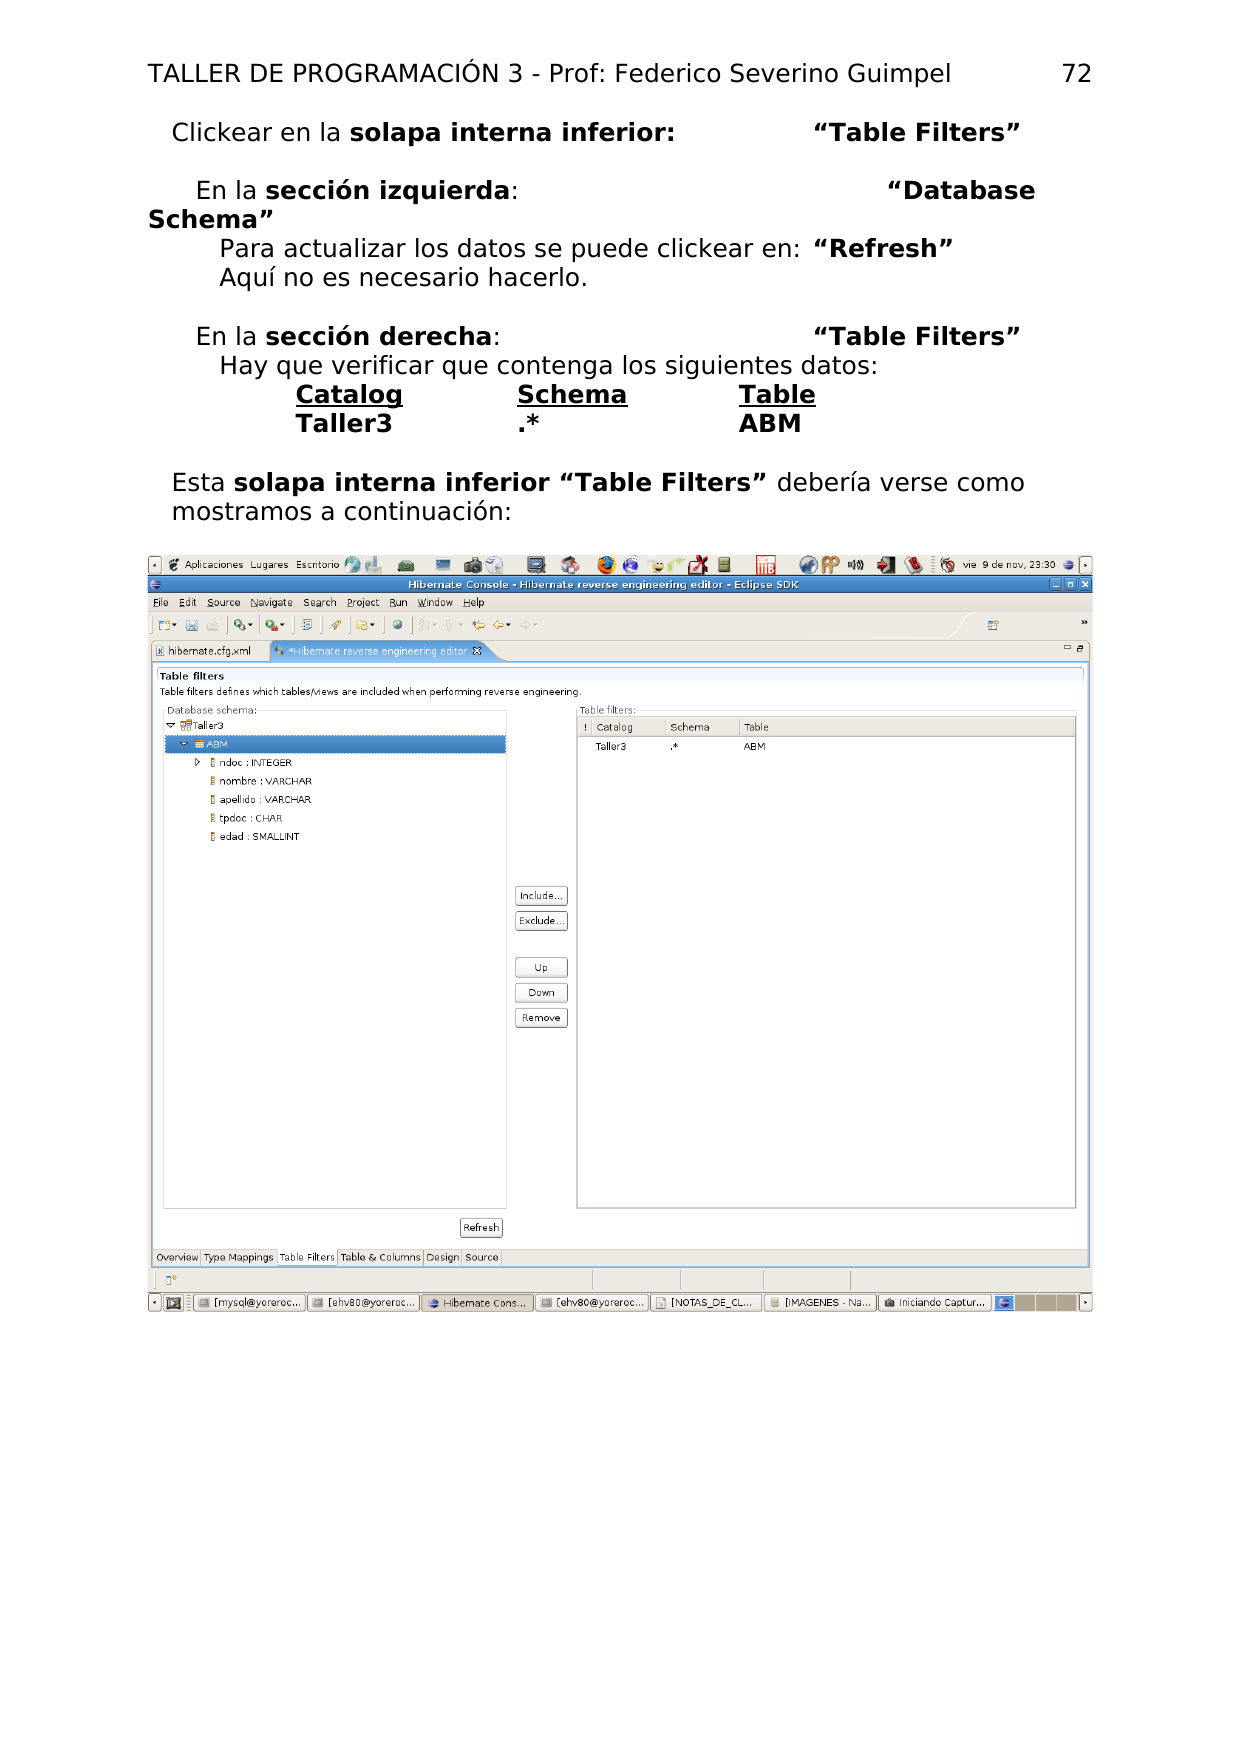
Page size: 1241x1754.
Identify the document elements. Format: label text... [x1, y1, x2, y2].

text En la sección izquierda: “Database Schema” [148, 176, 1093, 234]
text mostramos a continuación: [148, 497, 1093, 526]
text Esta solapa interna inferior “Table Filters” debería verse como [148, 468, 1093, 497]
text Aquí no es necesario hacerlo. [148, 263, 1093, 293]
picture [147, 555, 1093, 1312]
text Catalog Schema Table [148, 380, 1093, 409]
text En la sección derecha: “Table Filters” [148, 322, 1093, 351]
text Taller3 .* ABM [148, 409, 1093, 438]
text Clickear en la solapa interna inferior: “Table Filters” [148, 118, 1093, 147]
text Hay que verificar que contenga los siguientes datos: [148, 351, 1093, 380]
text Para actualizar los datos se puede clickear en: “Refresh” [148, 234, 1093, 263]
